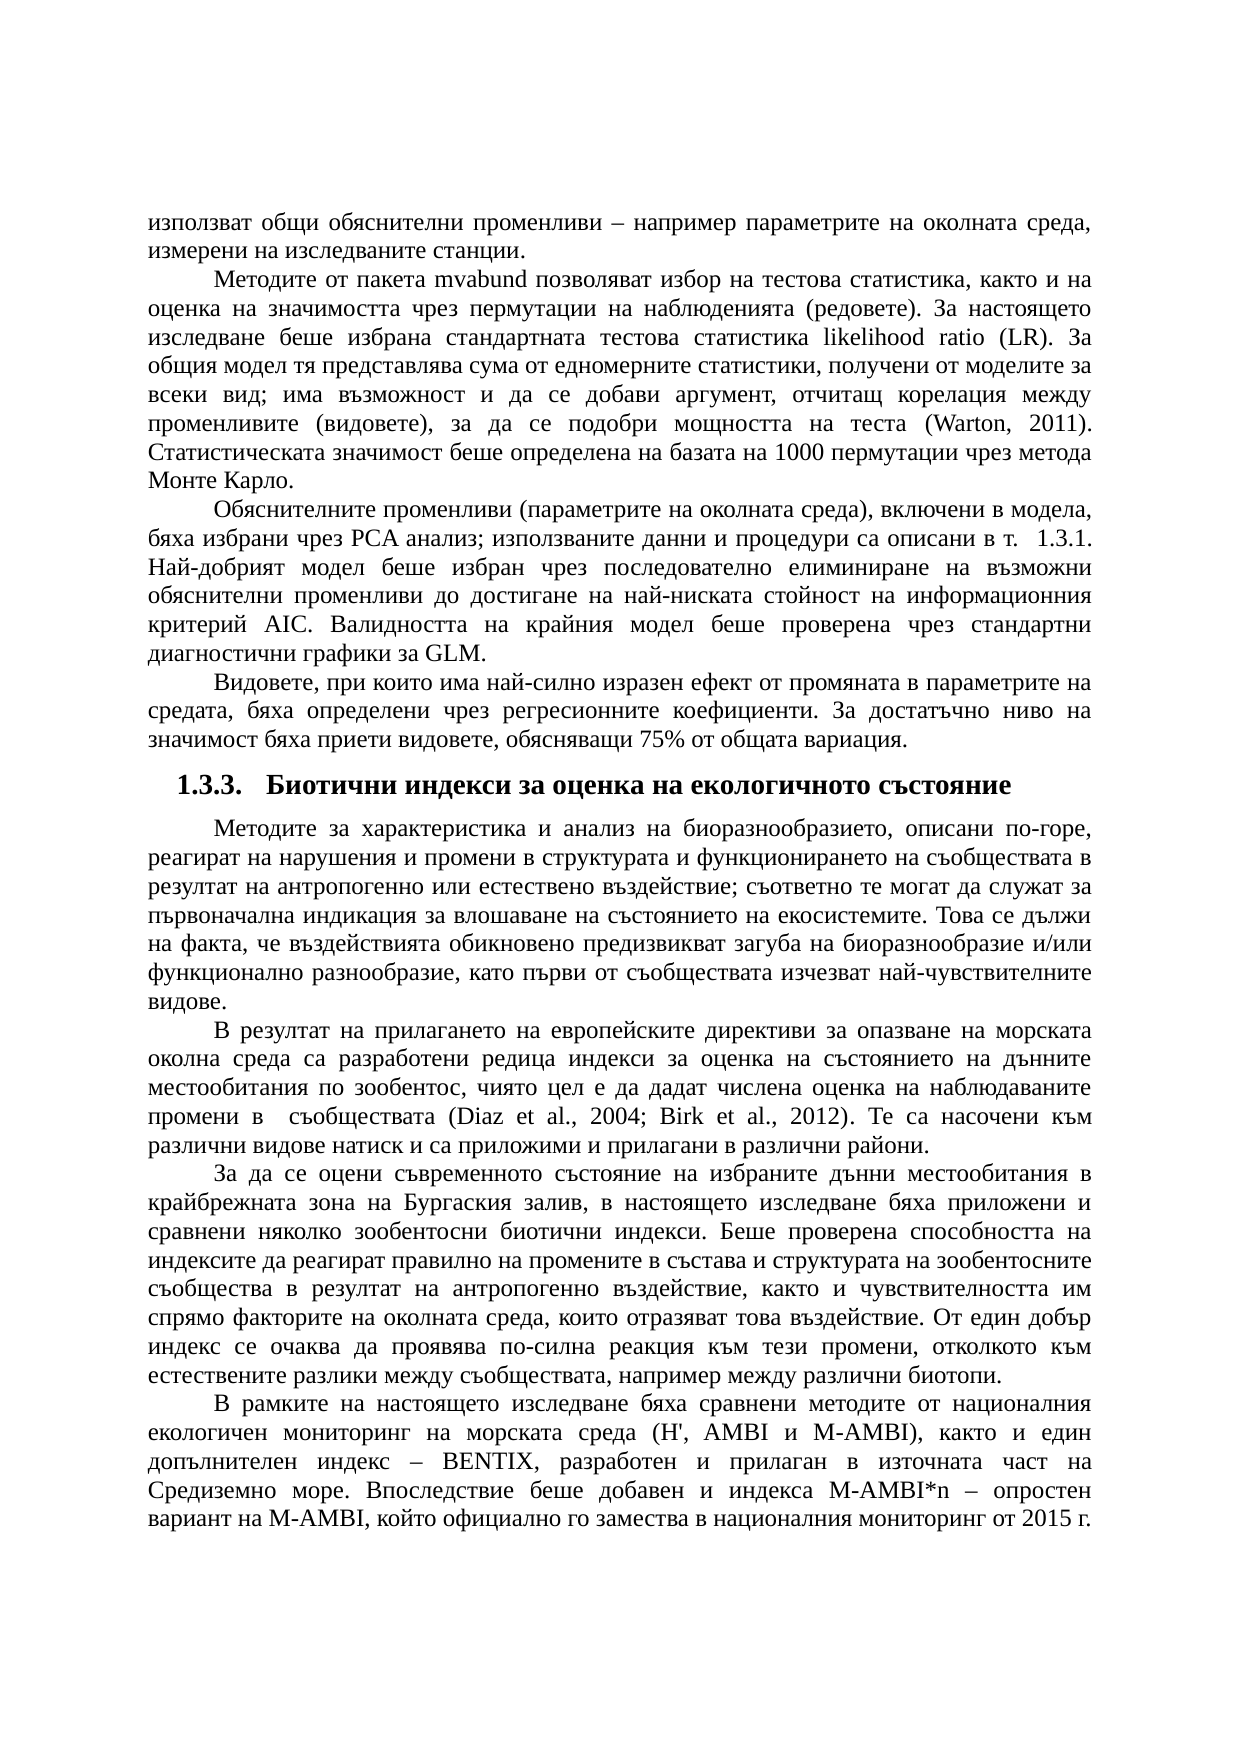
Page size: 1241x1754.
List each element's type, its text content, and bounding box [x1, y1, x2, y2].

text използват общи обяснителни променливи – например параметрите на околната среда, измерени на изследваните станции. [148, 207, 1093, 264]
text В резултат на прилагането на европейските директиви за опазване на морската околна среда са разработени редица индекси за оценка на състоянието на дънните местообитания по зообентос, чиято цел е да дадат числена оценка на наблюдаваните промени в съобществата (Diaz et al., 2004; Birk et al., 2012). Те са насочени към различни видове натиск и са приложими и прилагани в различни райони. [148, 1015, 1093, 1158]
text Методите от пакета mvabund позволяват избор на тестова статистика, както и на оценка на значимостта чрез пермутации на наблюденията (редовете). За настоящето изследване беше избрана стандартната тестова статистика likelihood ratio (LR). За общия модел тя представлява сума от едномерните статистики, получени от моделите за всеки вид; има възможност и да се добави аргумент, отчитащ корелация между променливите (видовете), за да се подобри мощността на теста (Warton, 2011). Статистическата значимост беше определена на базата на 1000 пермутации чрез метода Монте Карло. [148, 264, 1093, 494]
subtitle Биотични индекси за оценка на екологичното състояние [242, 767, 1093, 801]
text Методите за характеристика и анализ на биоразнообразието, описани по-горе, реагират на нарушения и промени в структурата и функционирането на съобществата в резултат на антропогенно или естествено въздействие; съответно те могат да служат за първоначална индикация за влошаване на състоянието на екосистемите. Това се дължи на факта, че въздействията обикновено предизвикват загуба на биоразнообразие и/или функционално разнообразие, като първи от съобществата изчезват най-чувствителните видове. [148, 813, 1093, 1015]
text В рамките на настоящето изследване бяха сравнени методите от националния екологичен мониторинг на морската среда (H', AMBI и M-AMBI), както и един допълнителен индекс – BENTIX, разработен и прилаган в източната част на Средиземно море. Впоследствие беше добавен и индекса M-AMBI*n – опростен вариант на M-AMBI, който официално го замества в националния мониторинг от 2015 г. [148, 1388, 1093, 1532]
text Видовете, при които има най-силно изразен ефект от промяната в параметрите на средата, бяха определени чрез регресионните коефициенти. За достатъчно ниво на значимост бяха приети видовете, обясняващи 75% от общата вариация. [148, 667, 1093, 753]
text Обяснителните променливи (параметрите на околната среда), включени в модела, бяха избрани чрез PCA анализ; използваните данни и процедури са описани в т. 1.3.1. Най-добрият модел беше избран чрез последователно елиминиране на възможни обяснителни променливи до достигане на най-ниската стойност на информационния критерий AIC. Валидността на крайния модел беше проверена чрез стандартни диагностични графики за GLM. [148, 494, 1093, 667]
text За да се оцени съвременното състояние на избраните дънни местообитания в крайбрежната зона на Бургаския залив, в настоящето изследване бяха приложени и сравнени няколко зообентосни биотични индекси. Беше проверена способността на индексите да реагират правилно на промените в състава и структурата на зообентосните съобщества в резултат на антропогенно въздействие, както и чувствителността им спрямо факторите на околната среда, които отразяват това въздействие. От един добър индекс се очаква да проявява по-силна реакция към тези промени, отколкото към естествените разлики между съобществата, например между различни биотопи. [148, 1158, 1093, 1388]
